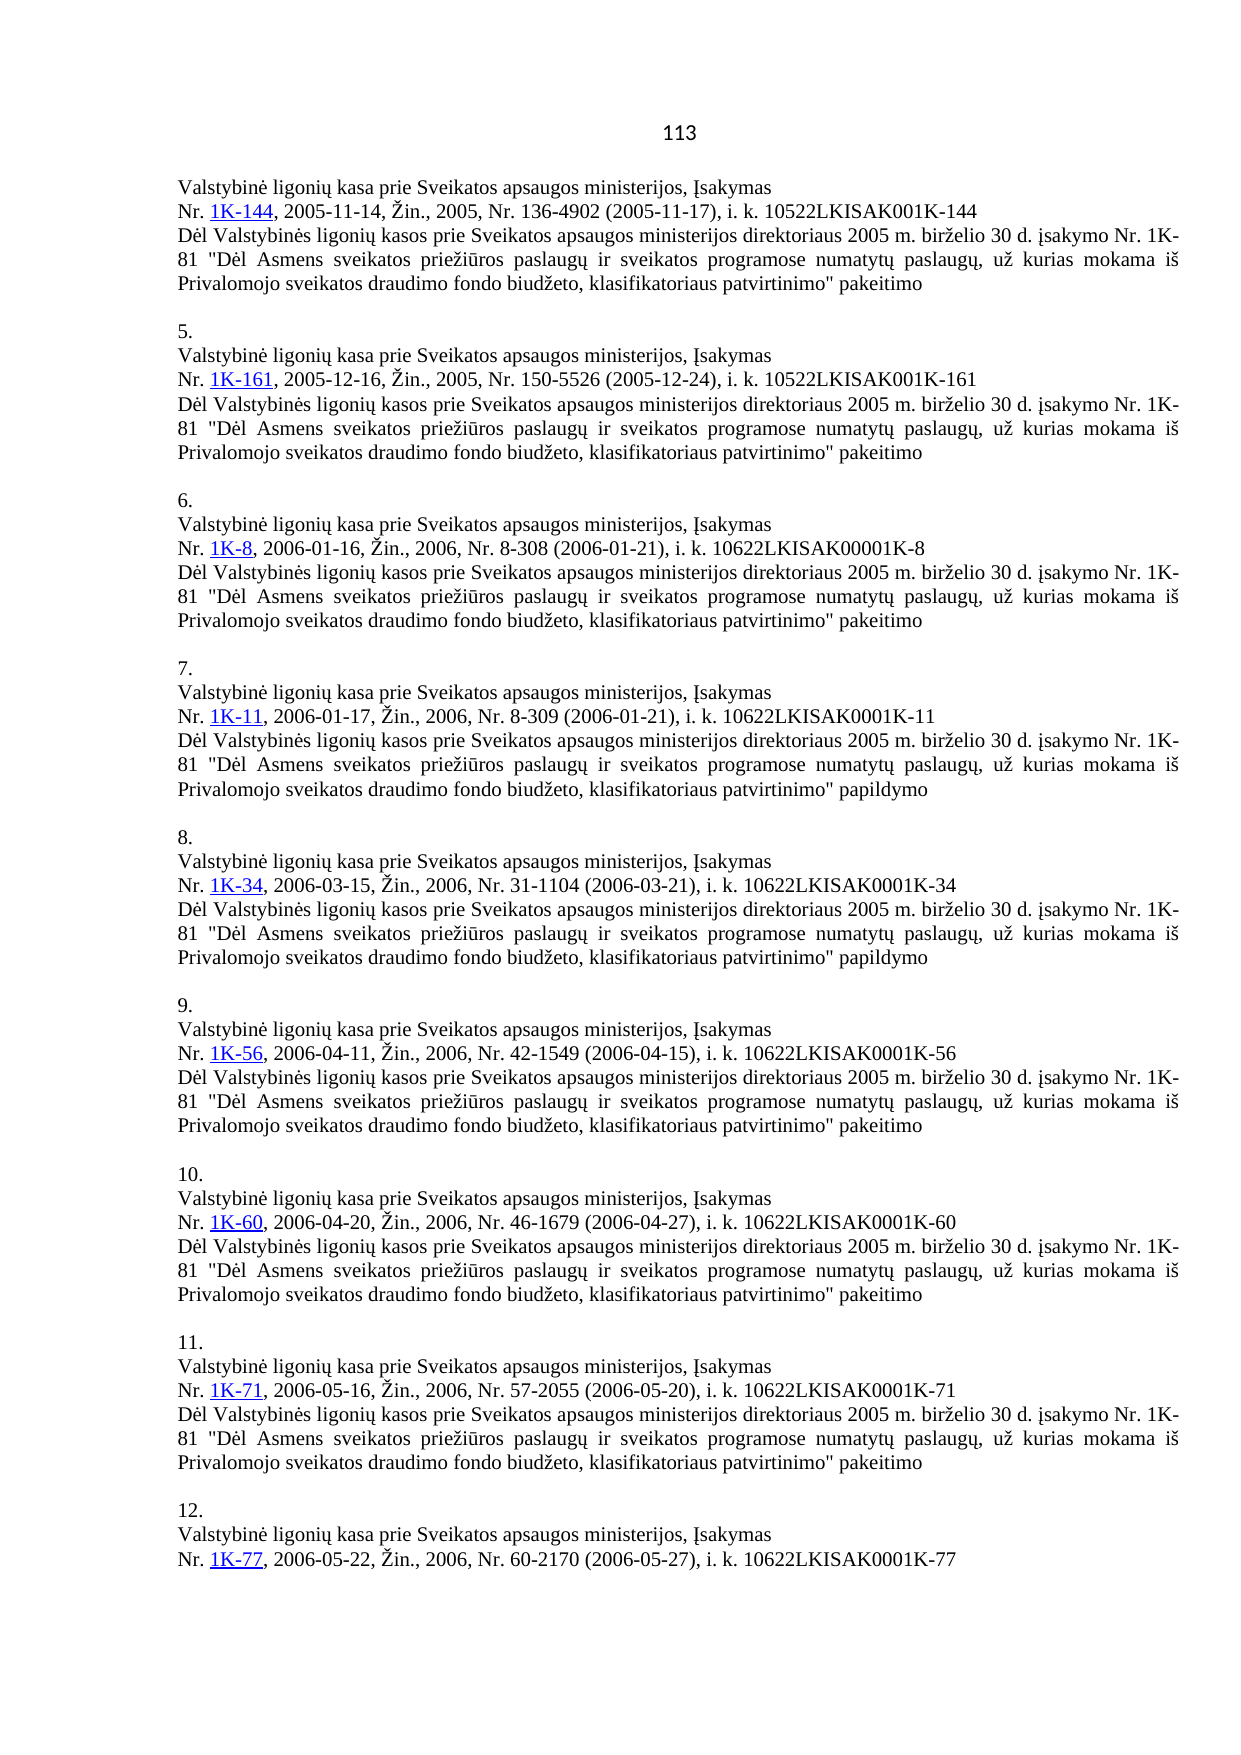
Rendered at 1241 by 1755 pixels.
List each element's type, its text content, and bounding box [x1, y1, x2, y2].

text Nr. 1K-161, 2005-12-16, Žin., 2005, Nr. 150-5526 (2005-12-24), i. k. 10522LKISAK001K-161 [177, 367, 1181, 391]
text Nr. 1K-71, 2006-05-16, Žin., 2006, Nr. 57-2055 (2006-05-20), i. k. 10622LKISAK0001K-71 [177, 1378, 1181, 1402]
text 8. [177, 824, 1181, 849]
text Valstybinė ligonių kasa prie Sveikatos apsaugos ministerijos, Įsakymas [177, 512, 1181, 536]
text Nr. 1K-11, 2006-01-17, Žin., 2006, Nr. 8-309 (2006-01-21), i. k. 10622LKISAK0001K-11 [177, 704, 1181, 728]
text Dėl Valstybinės ligonių kasos prie Sveikatos apsaugos ministerijos direktoriaus 2005 m. birželio 30 d. įsakymo Nr. 1K-81 "Dėl Asmens sveikatos priežiūros paslaugų ir sveikatos programose numatytų paslaugų, už kurias mokama iš Privalomojo sveikatos draudimo fondo biudžeto, klasifikatoriaus patvirtinimo" pakeitimo [177, 223, 1181, 295]
text 10. [177, 1161, 1181, 1186]
text Valstybinė ligonių kasa prie Sveikatos apsaugos ministerijos, Įsakymas [177, 343, 1181, 367]
text Valstybinė ligonių kasa prie Sveikatos apsaugos ministerijos, Įsakymas [177, 1186, 1181, 1209]
text Nr. 1K-56, 2006-04-11, Žin., 2006, Nr. 42-1549 (2006-04-15), i. k. 10622LKISAK0001K-56 [177, 1041, 1181, 1065]
text Dėl Valstybinės ligonių kasos prie Sveikatos apsaugos ministerijos direktoriaus 2005 m. birželio 30 d. įsakymo Nr. 1K- 81 "Dėl Asmens sveikatos priežiūros paslaugų ir sveikatos programose numatytų paslaugų, už kurias mokama iš Privalomojo sveikatos draudimo fondo biudžeto, klasifikatoriaus patvirtinimo" papildymo [177, 728, 1181, 801]
text Dėl Valstybinės ligonių kasos prie Sveikatos apsaugos ministerijos direktoriaus 2005 m. birželio 30 d. įsakymo Nr. 1K-81 "Dėl Asmens sveikatos priežiūros paslaugų ir sveikatos programose numatytų paslaugų, už kurias mokama iš Privalomojo sveikatos draudimo fondo biudžeto, klasifikatoriaus patvirtinimo" pakeitimo [177, 1234, 1181, 1306]
text Dėl Valstybinės ligonių kasos prie Sveikatos apsaugos ministerijos direktoriaus 2005 m. birželio 30 d. įsakymo Nr. 1K-81 "Dėl Asmens sveikatos priežiūros paslaugų ir sveikatos programose numatytų paslaugų, už kurias mokama iš Privalomojo sveikatos draudimo fondo biudžeto, klasifikatoriaus patvirtinimo" pakeitimo [177, 391, 1181, 464]
text 11. [177, 1330, 1181, 1354]
text Nr. 1K-77, 2006-05-22, Žin., 2006, Nr. 60-2170 (2006-05-27), i. k. 10622LKISAK0001K-77 [177, 1546, 1181, 1571]
text 7. [177, 656, 1181, 680]
text Dėl Valstybinės ligonių kasos prie Sveikatos apsaugos ministerijos direktoriaus 2005 m. birželio 30 d. įsakymo Nr. 1K-81 "Dėl Asmens sveikatos priežiūros paslaugų ir sveikatos programose numatytų paslaugų, už kurias mokama iš Privalomojo sveikatos draudimo fondo biudžeto, klasifikatoriaus patvirtinimo" pakeitimo [177, 1065, 1181, 1137]
text Valstybinė ligonių kasa prie Sveikatos apsaugos ministerijos, Įsakymas [177, 1522, 1181, 1546]
text Dėl Valstybinės ligonių kasos prie Sveikatos apsaugos ministerijos direktoriaus 2005 m. birželio 30 d. įsakymo Nr. 1K-81 "Dėl Asmens sveikatos priežiūros paslaugų ir sveikatos programose numatytų paslaugų, už kurias mokama iš Privalomojo sveikatos draudimo fondo biudžeto, klasifikatoriaus patvirtinimo" papildymo [177, 897, 1181, 969]
text 5. [177, 319, 1181, 343]
text 9. [177, 993, 1181, 1017]
text Dėl Valstybinės ligonių kasos prie Sveikatos apsaugos ministerijos direktoriaus 2005 m. birželio 30 d. įsakymo Nr. 1K- 81 "Dėl Asmens sveikatos priežiūros paslaugų ir sveikatos programose numatytų paslaugų, už kurias mokama iš Privalomojo sveikatos draudimo fondo biudžeto, klasifikatoriaus patvirtinimo" pakeitimo [177, 560, 1181, 632]
text Valstybinė ligonių kasa prie Sveikatos apsaugos ministerijos, Įsakymas [177, 1017, 1181, 1041]
text 6. [177, 488, 1181, 512]
text Nr. 1K-144, 2005-11-14, Žin., 2005, Nr. 136-4902 (2005-11-17), i. k. 10522LKISAK001K-144 [177, 199, 1181, 223]
text Valstybinė ligonių kasa prie Sveikatos apsaugos ministerijos, Įsakymas [177, 175, 1181, 199]
text Dėl Valstybinės ligonių kasos prie Sveikatos apsaugos ministerijos direktoriaus 2005 m. birželio 30 d. įsakymo Nr. 1K-81 "Dėl Asmens sveikatos priežiūros paslaugų ir sveikatos programose numatytų paslaugų, už kurias mokama iš Privalomojo sveikatos draudimo fondo biudžeto, klasifikatoriaus patvirtinimo" pakeitimo [177, 1402, 1181, 1474]
text Nr. 1K-34, 2006-03-15, Žin., 2006, Nr. 31-1104 (2006-03-21), i. k. 10622LKISAK0001K-34 [177, 873, 1181, 897]
text Valstybinė ligonių kasa prie Sveikatos apsaugos ministerijos, Įsakymas [177, 849, 1181, 873]
text Valstybinė ligonių kasa prie Sveikatos apsaugos ministerijos, Įsakymas [177, 680, 1181, 704]
text 12. [177, 1498, 1181, 1522]
text Valstybinė ligonių kasa prie Sveikatos apsaugos ministerijos, Įsakymas [177, 1354, 1181, 1378]
text Nr. 1K-60, 2006-04-20, Žin., 2006, Nr. 46-1679 (2006-04-27), i. k. 10622LKISAK0001K-60 [177, 1209, 1181, 1234]
text Nr. 1K-8, 2006-01-16, Žin., 2006, Nr. 8-308 (2006-01-21), i. k. 10622LKISAK00001K-8 [177, 536, 1181, 560]
